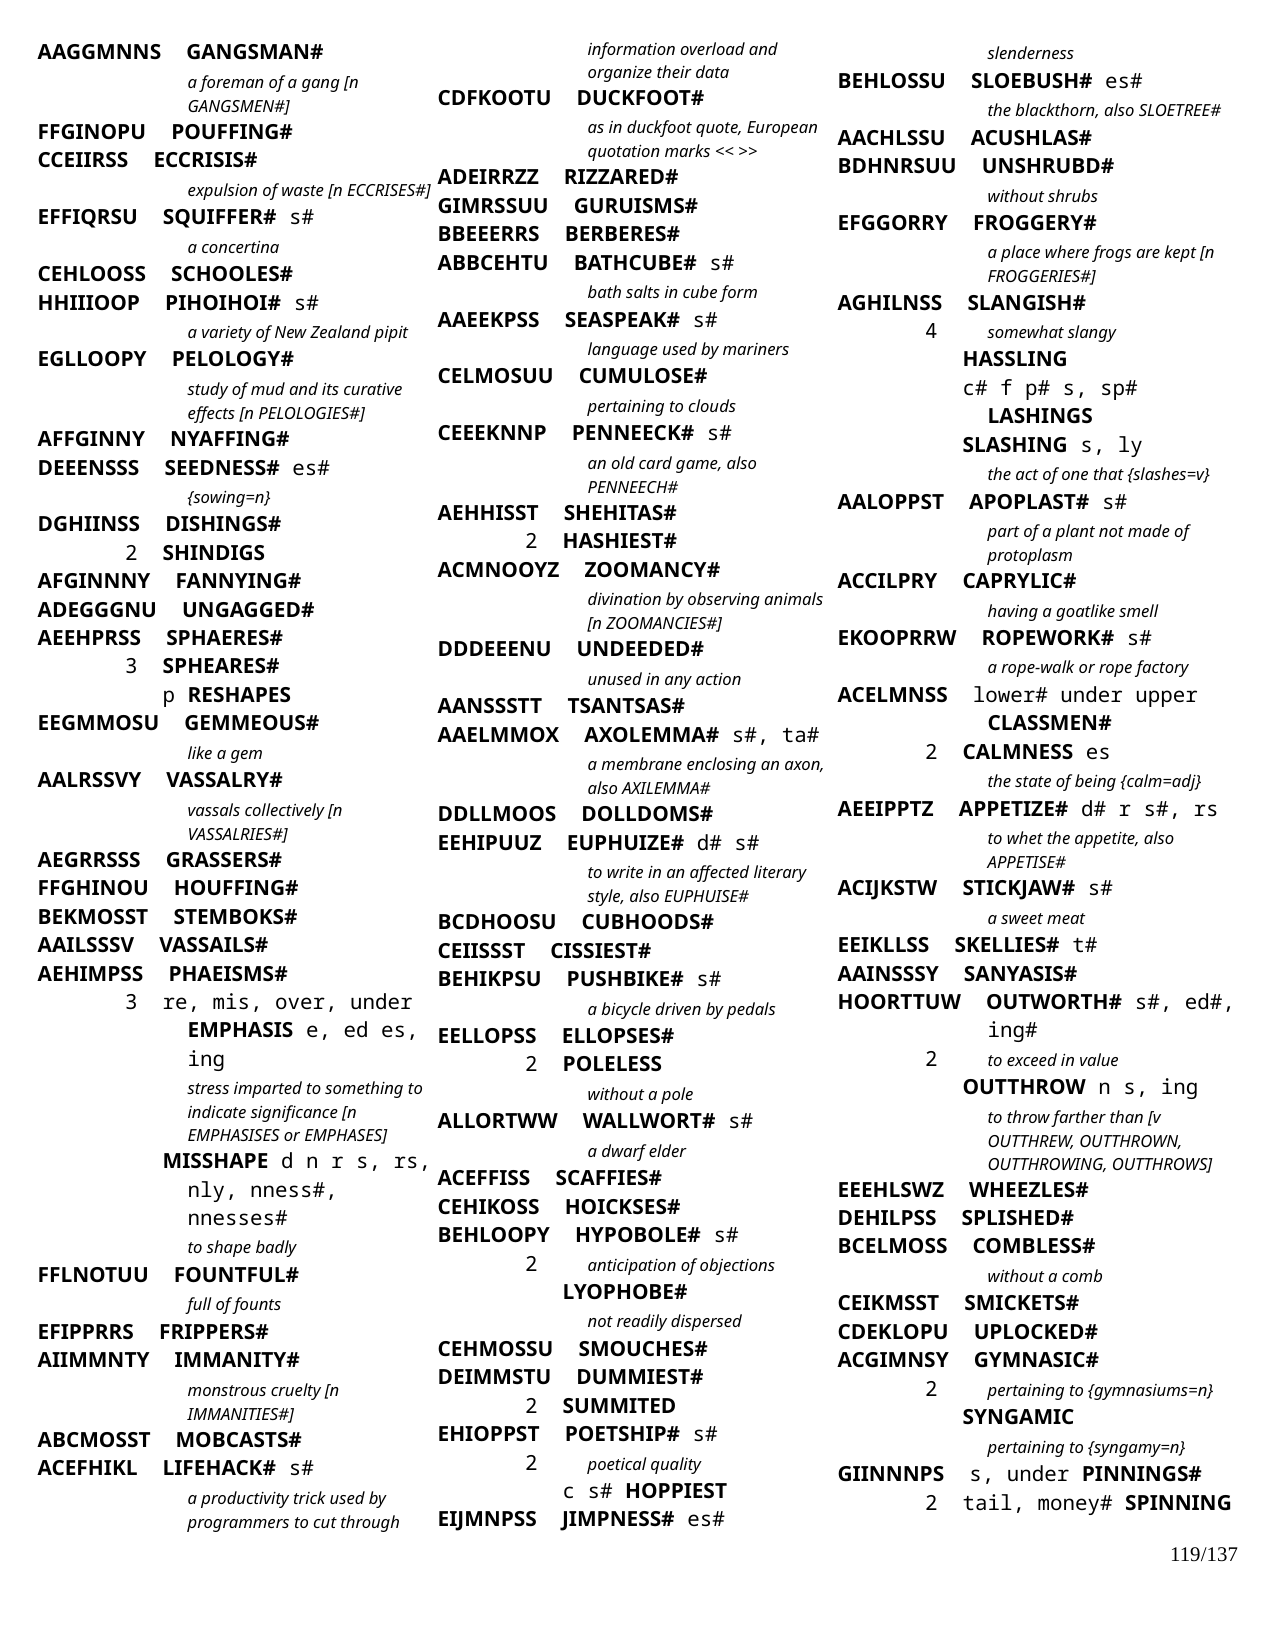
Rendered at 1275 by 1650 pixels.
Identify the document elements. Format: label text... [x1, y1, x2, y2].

text the state of being {calm=adj} [837, 765, 1237, 794]
text ADEIRRZZ RIZZARED# [437, 162, 837, 191]
text EEHIPUUZ EUPHUIZE# d# s# [437, 828, 837, 856]
text ACMNOOYZ ZOOMANCY# [437, 555, 837, 583]
text EIJMNPSS JIMPNESS# es# [437, 1504, 837, 1533]
text AEEIPPTZ APPETIZE# d# r s#, rs [837, 794, 1237, 822]
text EEIKLLSS SKELLIES# t# [837, 930, 1237, 959]
text without a comb [837, 1260, 1237, 1288]
text EFFIQRSU SQUIFFER# s# [37, 202, 437, 231]
text EKOOPRRW ROPEWORK# s# [837, 623, 1237, 652]
text having a goatlike smell [837, 595, 1237, 623]
text AAELMMOX AXOLEMMA# s#, ta# [437, 720, 837, 748]
text to shape badly [37, 1232, 437, 1260]
text 4 somewhat slangy [837, 316, 1237, 344]
text AAILSSSV VASSAILS# [37, 930, 437, 959]
text ABBCEHTU BATHCUBE# s# [437, 248, 837, 276]
text SYNGAMIC [837, 1402, 1237, 1431]
text CCEIIRSS ECCRISIS# [37, 146, 437, 174]
text FFGINOPU POUFFING# [37, 117, 437, 146]
text ACEFHIKL LIFEHACK# s# [37, 1453, 437, 1482]
text 2 pertaining to {gymnasiums=n} [837, 1374, 1237, 1402]
text 2 HASHIEST# [437, 526, 837, 555]
text 2 tail, money# SPINNING [837, 1488, 1237, 1516]
text BCDHOOSU CUBHOODS# [437, 907, 837, 936]
text 2 POLELESS [437, 1049, 837, 1078]
text CEHLOOSS SCHOOLES# [37, 259, 437, 288]
text ALLORTWW WALLWORT# s# [437, 1106, 837, 1135]
text CDEKLOPU UPLOCKED# [837, 1317, 1237, 1345]
text bath salts in cube form [437, 276, 837, 305]
text ACELMNSS lower# under upper CLASSMEN# [837, 680, 1237, 737]
text a dwarf elder [437, 1135, 837, 1163]
text AAGGMNNS GANGSMAN# [37, 37, 437, 66]
text information overload and organize their data [437, 37, 837, 83]
text DEEENSSS SEEDNESS# es# [37, 453, 437, 481]
text to whet the appetite, also APPETISE# [837, 822, 1237, 873]
text GIINNNPS s, under PINNINGS# [837, 1459, 1237, 1488]
text EEEHLSWZ WHEEZLES# [837, 1175, 1237, 1203]
text study of mud and its curative effects [n PELOLOGIES#] [37, 373, 437, 424]
text CEHIKOSS HOICKSES# [437, 1192, 837, 1220]
text 3 re, mis, over, under EMPHASIS e, ed es, ing [37, 987, 437, 1072]
text AEGRRSSS GRASSERS# [37, 845, 437, 873]
text FFGHINOU HOUFFING# [37, 873, 437, 902]
text a concertina [37, 231, 437, 259]
text a sweet meat [837, 902, 1237, 930]
text AIIMMNTY IMMANITY# [37, 1345, 437, 1374]
text part of a plant not made of protoplasm [837, 515, 1237, 566]
text EGLLOOPY PELOLOGY# [37, 344, 437, 373]
text 2 to exceed in value [837, 1044, 1237, 1072]
text a membrane enclosing an axon, also AXILEMMA# [437, 748, 837, 799]
text ABCMOSST MOBCASTS# [37, 1425, 437, 1453]
text pertaining to {syngamy=n} [837, 1431, 1237, 1459]
text AAEEKPSS SEASPEAK# s# [437, 305, 837, 333]
text FFLNOTUU FOUNTFUL# [37, 1260, 437, 1288]
text 2 CALMNESS es [837, 737, 1237, 765]
text p RESHAPES [37, 680, 437, 708]
text OUTTHROW n s, ing [837, 1072, 1237, 1101]
text BEKMOSST STEMBOKS# [37, 902, 437, 930]
text BCELMOSS COMBLESS# [837, 1232, 1237, 1260]
text pertaining to clouds [437, 390, 837, 418]
text language used by mariners [437, 333, 837, 362]
text CEIISSST CISSIEST# [437, 936, 837, 964]
text a bicycle driven by pedals [437, 993, 837, 1021]
text 2 SUMMITED [437, 1391, 837, 1419]
text EELLOPSS ELLOPSES# [437, 1021, 837, 1049]
text a foreman of a gang [n GANGSMEN#] [37, 66, 437, 117]
text AALRSSVY VASSALRY# [37, 765, 437, 794]
text c# f p# s, sp# LASHINGS [837, 373, 1237, 430]
text a place where frogs are kept [n FROGGERIES#] [837, 237, 1237, 288]
text CEEEKNNP PENNEECK# s# [437, 418, 837, 447]
text AEHIMPSS PHAEISMS# [37, 959, 437, 987]
text monstrous cruelty [n IMMANITIES#] [37, 1374, 437, 1425]
text SLASHING s, ly [837, 430, 1237, 458]
text ACGIMNSY GYMNASIC# [837, 1345, 1237, 1374]
text AFFGINNY NYAFFING# [37, 424, 437, 453]
text divination by observing animals [n ZOOMANCIES#] [437, 583, 837, 634]
text a rope-walk or rope factory [837, 652, 1237, 680]
text the act of one that {slashes=v} [837, 458, 1237, 487]
text DDDEEENU UNDEEDED# [437, 634, 837, 663]
text BEHLOSSU SLOEBUSH# es# [837, 66, 1237, 94]
text 2 poetical quality [437, 1448, 837, 1476]
text EHIOPPST POETSHIP# s# [437, 1419, 837, 1448]
text HOORTTUW OUTWORTH# s#, ed#, ing# [837, 987, 1237, 1044]
text a variety of New Zealand pipit [37, 316, 437, 344]
text 2 SHINDIGS [37, 538, 437, 566]
text BDHNRSUU UNSHRUBD# [837, 151, 1237, 180]
text AALOPPST APOPLAST# s# [837, 487, 1237, 515]
text to write in an affected literary style, also EUPHUISE# [437, 856, 837, 907]
text 2 anticipation of objections [437, 1249, 837, 1277]
text c s# HOPPIEST [437, 1476, 837, 1504]
text CELMOSUU CUMULOSE# [437, 362, 837, 390]
text EEGMMOSU GEMMEOUS# [37, 708, 437, 737]
text HASSLING [837, 344, 1237, 373]
text LYOPHOBE# [437, 1277, 837, 1306]
text like a gem [37, 737, 437, 765]
text as in duckfoot quote, European quotation marks << >> [437, 111, 837, 162]
text DEIMMSTU DUMMIEST# [437, 1362, 837, 1391]
text {sowing=n} [37, 481, 437, 509]
text the blackthorn, also SLOETREE# [837, 94, 1237, 123]
text an old card game, also PENNEECH# [437, 447, 837, 498]
text DEHILPSS SPLISHED# [837, 1203, 1237, 1232]
text AEHHISST SHEHITAS# [437, 498, 837, 526]
text CEIKMSST SMICKETS# [837, 1288, 1237, 1317]
text expulsion of waste [n ECCRISES#] [37, 174, 437, 202]
text AFGINNNY FANNYING# [37, 566, 437, 595]
text MISSHAPE d n r s, rs, nly, nness#, nnesses# [37, 1146, 437, 1232]
text not readily dispersed [437, 1306, 837, 1334]
text EFGGORRY FROGGERY# [837, 208, 1237, 237]
text AEEHPRSS SPHAERES# [37, 623, 437, 652]
text full of founts [37, 1288, 437, 1317]
text AAINSSSY SANYASIS# [837, 959, 1237, 987]
text HHIIIOOP PIHOIHOI# s# [37, 288, 437, 316]
text BBEEERRS BERBERES# [437, 219, 837, 248]
text 3 SPHEARES# [37, 652, 437, 680]
text EFIPPRRS FRIPPERS# [37, 1317, 437, 1345]
text stress imparted to something to indicate significance [n EMPHASISES or EMPHASES] [37, 1072, 437, 1146]
text ACCILPRY CAPRYLIC# [837, 566, 1237, 595]
text to throw farther than [v OUTTHREW, OUTTHROWN, OUTTHROWING, OUTTHROWS] [837, 1101, 1237, 1175]
text without shrubs [837, 180, 1237, 208]
text AACHLSSU ACUSHLAS# [837, 123, 1237, 151]
text CEHMOSSU SMOUCHES# [437, 1334, 837, 1362]
text slenderness [837, 37, 1237, 66]
text without a pole [437, 1078, 837, 1106]
text GIMRSSUU GURUISMS# [437, 191, 837, 219]
text DGHIINSS DISHINGS# [37, 509, 437, 538]
text AGHILNSS SLANGISH# [837, 288, 1237, 316]
text ACIJKSTW STICKJAW# s# [837, 873, 1237, 902]
text BEHLOOPY HYPOBOLE# s# [437, 1220, 837, 1249]
text a productivity trick used by programmers to cut through [37, 1482, 437, 1533]
text ADEGGGNU UNGAGGED# [37, 595, 437, 623]
text ACEFFISS SCAFFIES# [437, 1163, 837, 1192]
text CDFKOOTU DUCKFOOT# [437, 83, 837, 111]
text AANSSSTT TSANTSAS# [437, 691, 837, 720]
text unused in any action [437, 663, 837, 691]
text DDLLMOOS DOLLDOMS# [437, 799, 837, 828]
text vassals collectively [n VASSALRIES#] [37, 794, 437, 845]
text BEHIKPSU PUSHBIKE# s# [437, 964, 837, 993]
